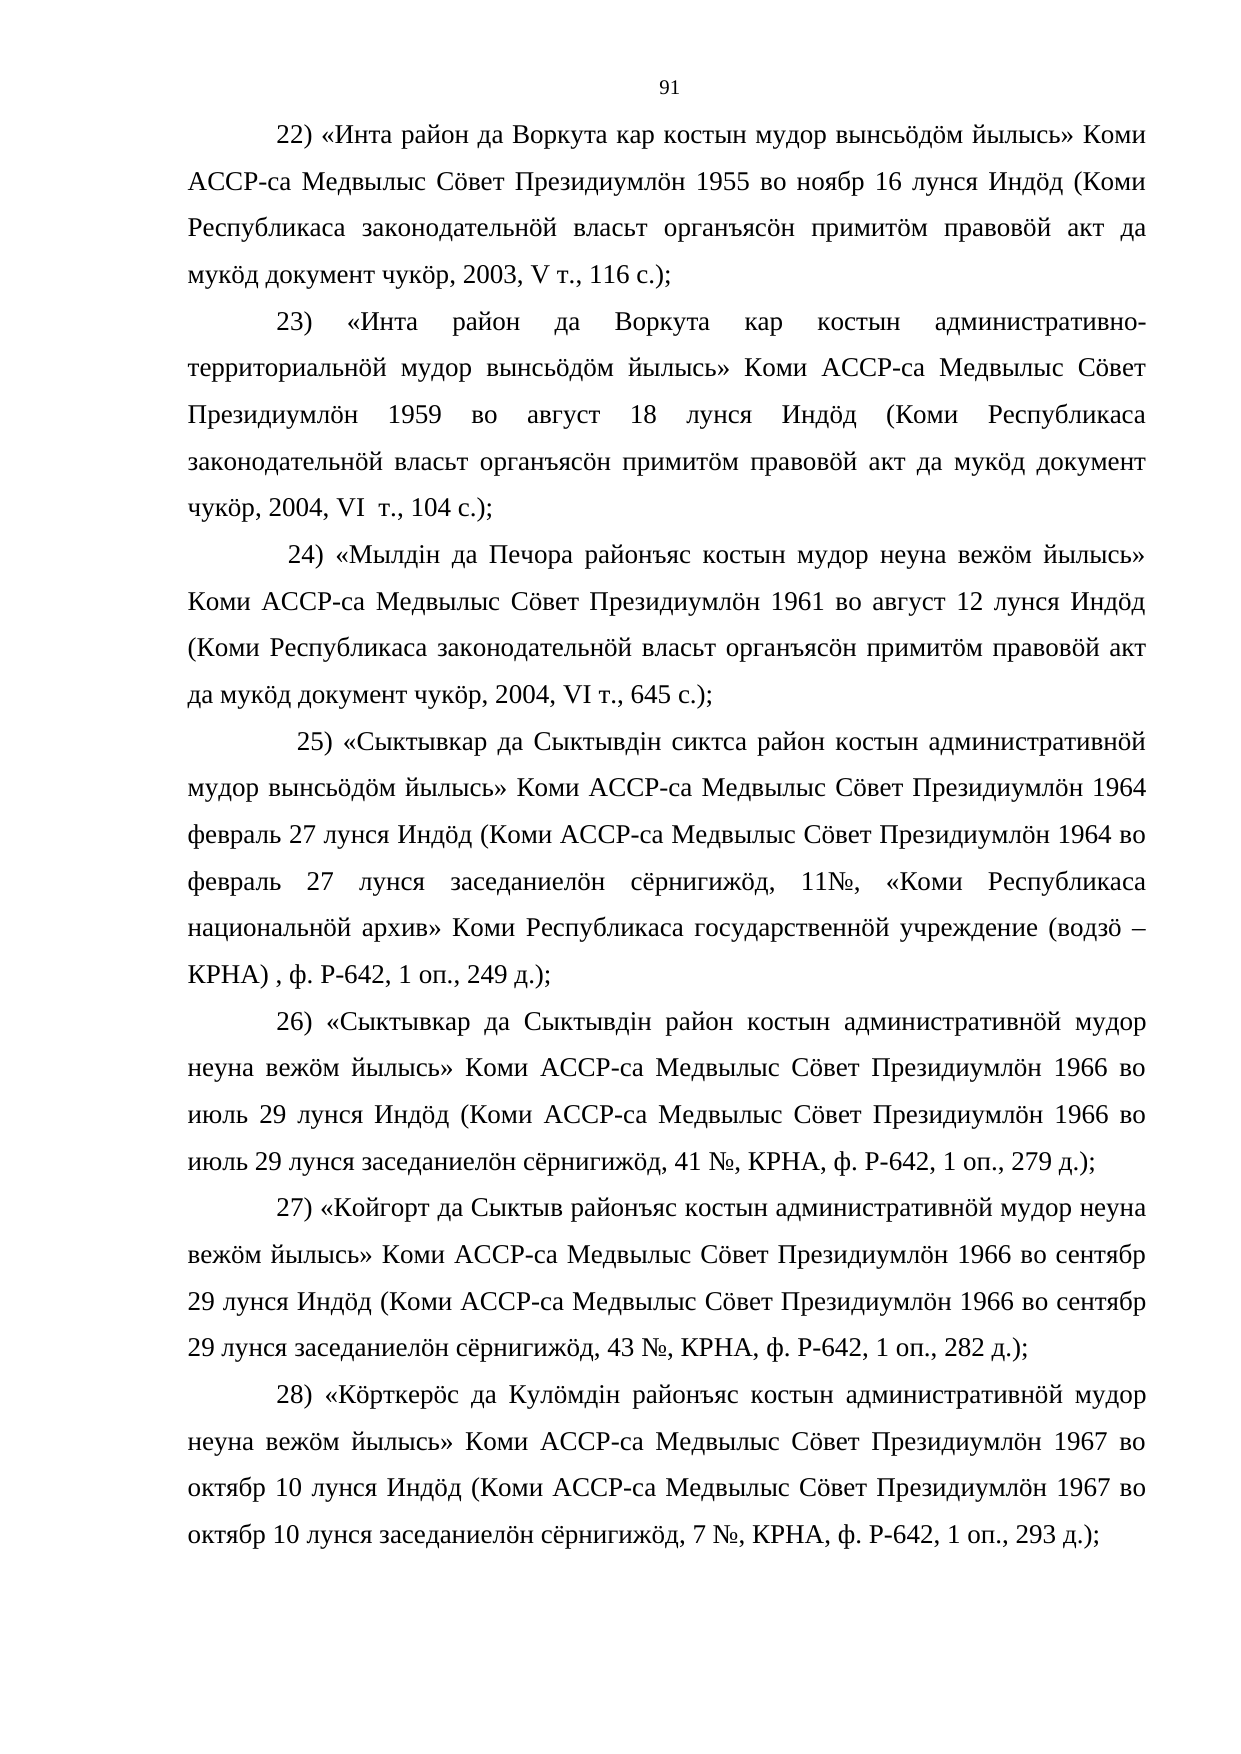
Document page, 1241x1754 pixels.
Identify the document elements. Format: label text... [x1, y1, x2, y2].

text 27) «Койгорт да Сыктыв районъяс костын административнöй мудор неуна вежöм йылысь» Коми АССР-са Медвылыс Сöвет Президиумлöн 1966 во сентябр 29 лунся Индöд (Коми АССР-са Медвылыс Сöвет Президиумлöн 1966 во сентябр 29 лунся заседаниелöн сёрнигижöд, 43 №, КРНА, ф. Р-642, 1 оп., 282 д.); [187, 1191, 1147, 1363]
text 22) «Инта район да Воркута кар костын мудор вынсьöдöм йылысь» Коми АССР-са Медвылыс Сöвет Президиумлöн 1955 во ноябр 16 лунся Индöд (Коми Республикаса законодательнöй власьт органъясöн примитöм правовöй акт да мукöд документ чукöр, 2003, V т., 116 с.); [187, 118, 1147, 289]
text 25) «Сыктывкар да Сыктывдiн сиктса район костын административнöй мудор вынсьöдöм йылысь» Коми АССР-са Медвылыс Сöвет Президиумлöн 1964 февраль 27 лунся Индöд (Коми АССР-са Медвылыс Сöвет Президиумлöн 1964 во февраль 27 лунся заседаниелöн сёрнигижöд, 11№, «Коми Республикаса национальнöй архив» Коми Республикаса государственнöй учреждение (водзö – КРНА) , ф. Р-642, 1 оп., 249 д.); [187, 725, 1147, 989]
text 23) «Инта район да Воркута кар костын административно-территориальнöй мудор вынсьöдöм йылысь» Коми АССР-са Медвылыс Сöвет Президиумлöн 1959 во август 18 лунся Индöд (Коми Республикаса законодательнöй власьт органъясöн примитöм правовöй акт да мукöд документ чукöр, 2004, VI т., 104 с.); [187, 305, 1147, 523]
text 28) «Кöрткерöс да Кулöмдiн районъяс костын административнöй мудор неуна вежöм йылысь» Коми АССР-са Медвылыс Сöвет Президиумлöн 1967 во октябр 10 лунся Индöд (Коми АССР-са Медвылыс Сöвет Президиумлöн 1967 во октябр 10 лунся заседаниелöн сёрнигижöд, 7 №, КРНА, ф. Р-642, 1 оп., 293 д.); [187, 1378, 1147, 1549]
text 24) «Мылдiн да Печора районъяс костын мудор неуна вежöм йылысь» Коми АССР-са Медвылыс Сöвет Президиумлöн 1961 во август 12 лунся Индöд (Коми Республикаса законодательнöй власьт органъясöн примитöм правовöй акт да мукöд документ чукöр, 2004, VI т., 645 с.); [187, 538, 1147, 709]
text 26) «Сыктывкар да Сыктывдiн район костын административнöй мудор неуна вежöм йылысь» Коми АССР-са Медвылыс Сöвет Президиумлöн 1966 во июль 29 лунся Индöд (Коми АССР-са Медвылыс Сöвет Президиумлöн 1966 во июль 29 лунся заседаниелöн сёрнигижöд, 41 №, КРНА, ф. Р-642, 1 оп., 279 д.); [187, 1005, 1147, 1176]
